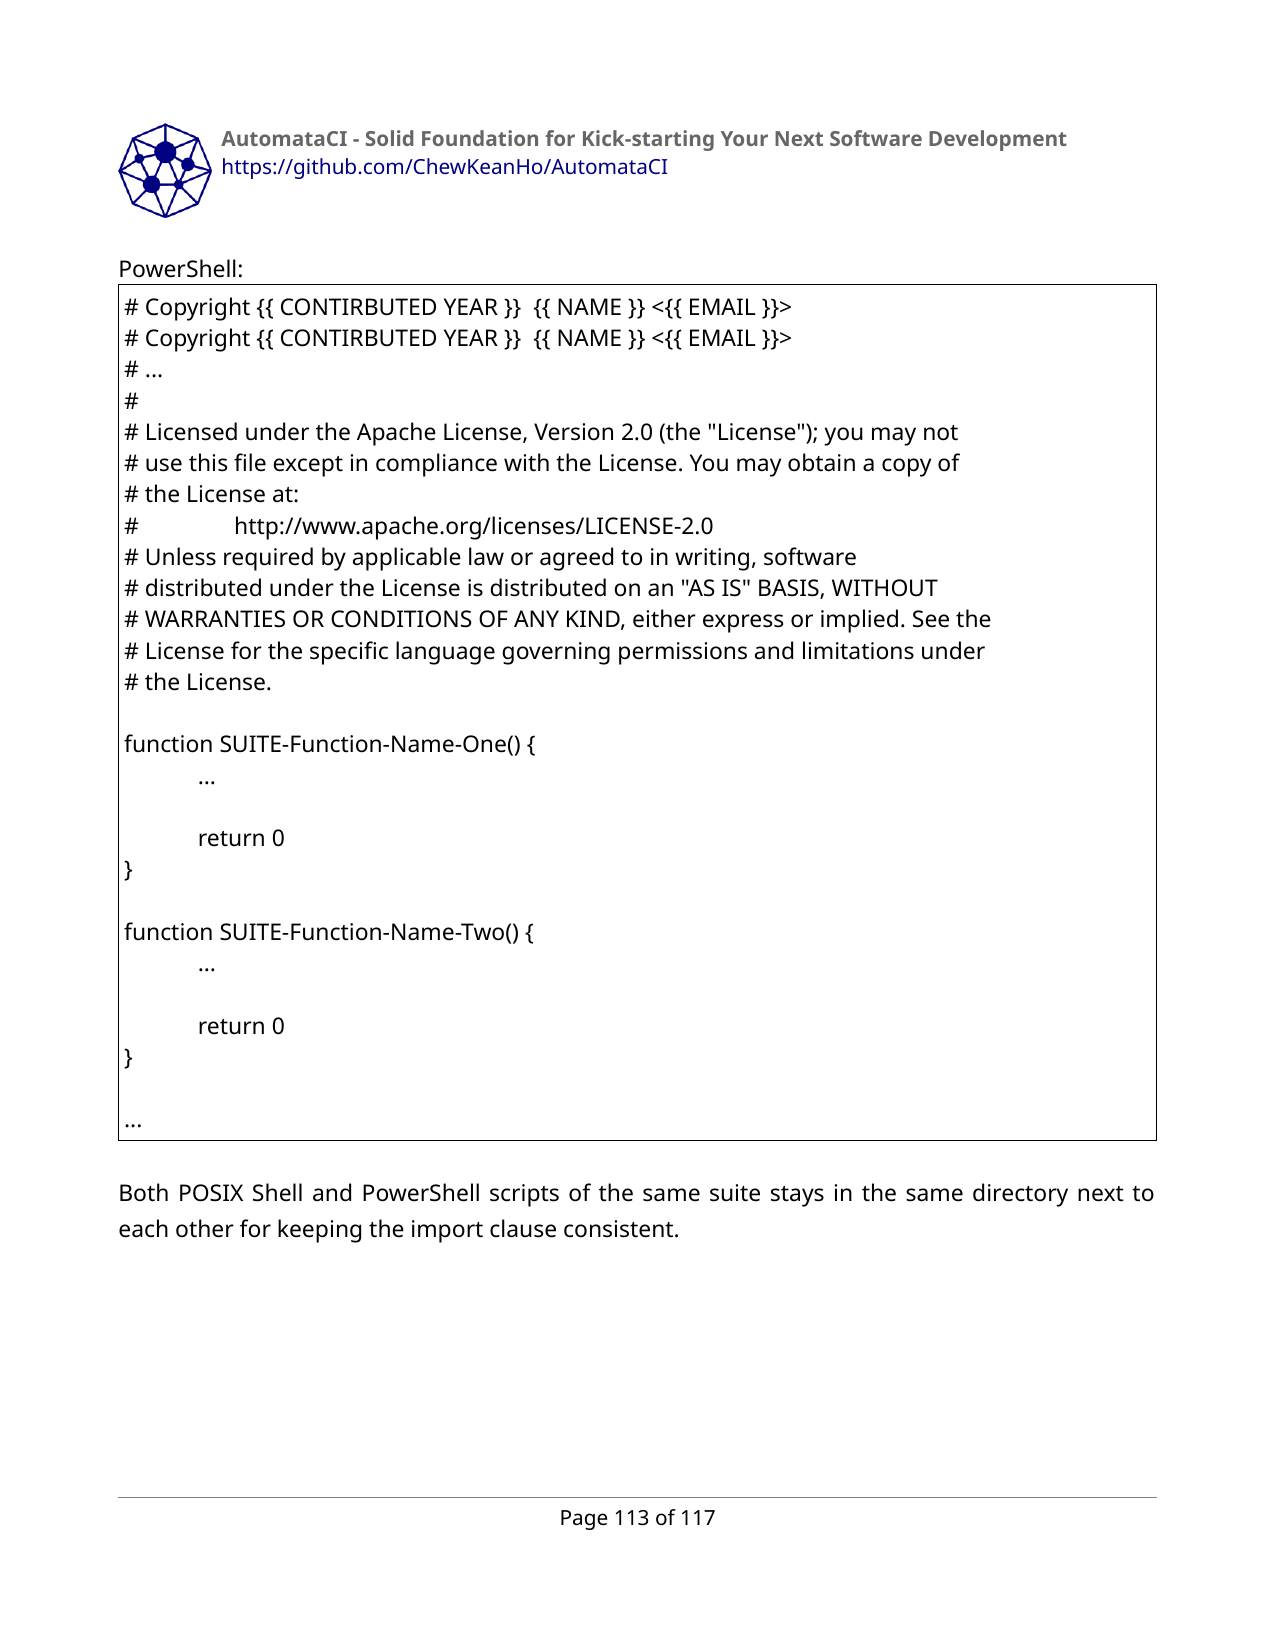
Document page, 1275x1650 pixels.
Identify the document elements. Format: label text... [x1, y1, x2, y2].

table_header # Copyright {{ CONTIRBUTED YEAR }} {{ NAME }} <{{ EMAIL }}> # Copyright {{ CONTIRBUTED YEAR }} {{ NAME }} <{{ EMAIL }}> # ... # # Licensed under the Apache License, Version 2.0 (the "License"); you may not # use this file except in compliance with the License. You may obtain a copy of # the License at: # http://www.apache.org/licenses/LICENSE-2.0 # Unless required by applicable law or agreed to in writing, software # distributed under the License is distributed on an "AS IS" BASIS, WITHOUT # WARRANTIES OR CONDITIONS OF ANY KIND, either express or implied. See the # License for the specific language governing permissions and limitations under # the License. function SUITE-Function-Name-One() { … return 0 } function SUITE-Function-Name-Two() { … return 0 } ... [119, 285, 1156, 1140]
text Both POSIX Shell and PowerShell scripts of the same suite stays in the same directory next to each other for keeping the import clause consistent. [118, 1177, 1157, 1244]
text PowerShell: [118, 253, 1157, 284]
picture [118, 123, 212, 218]
